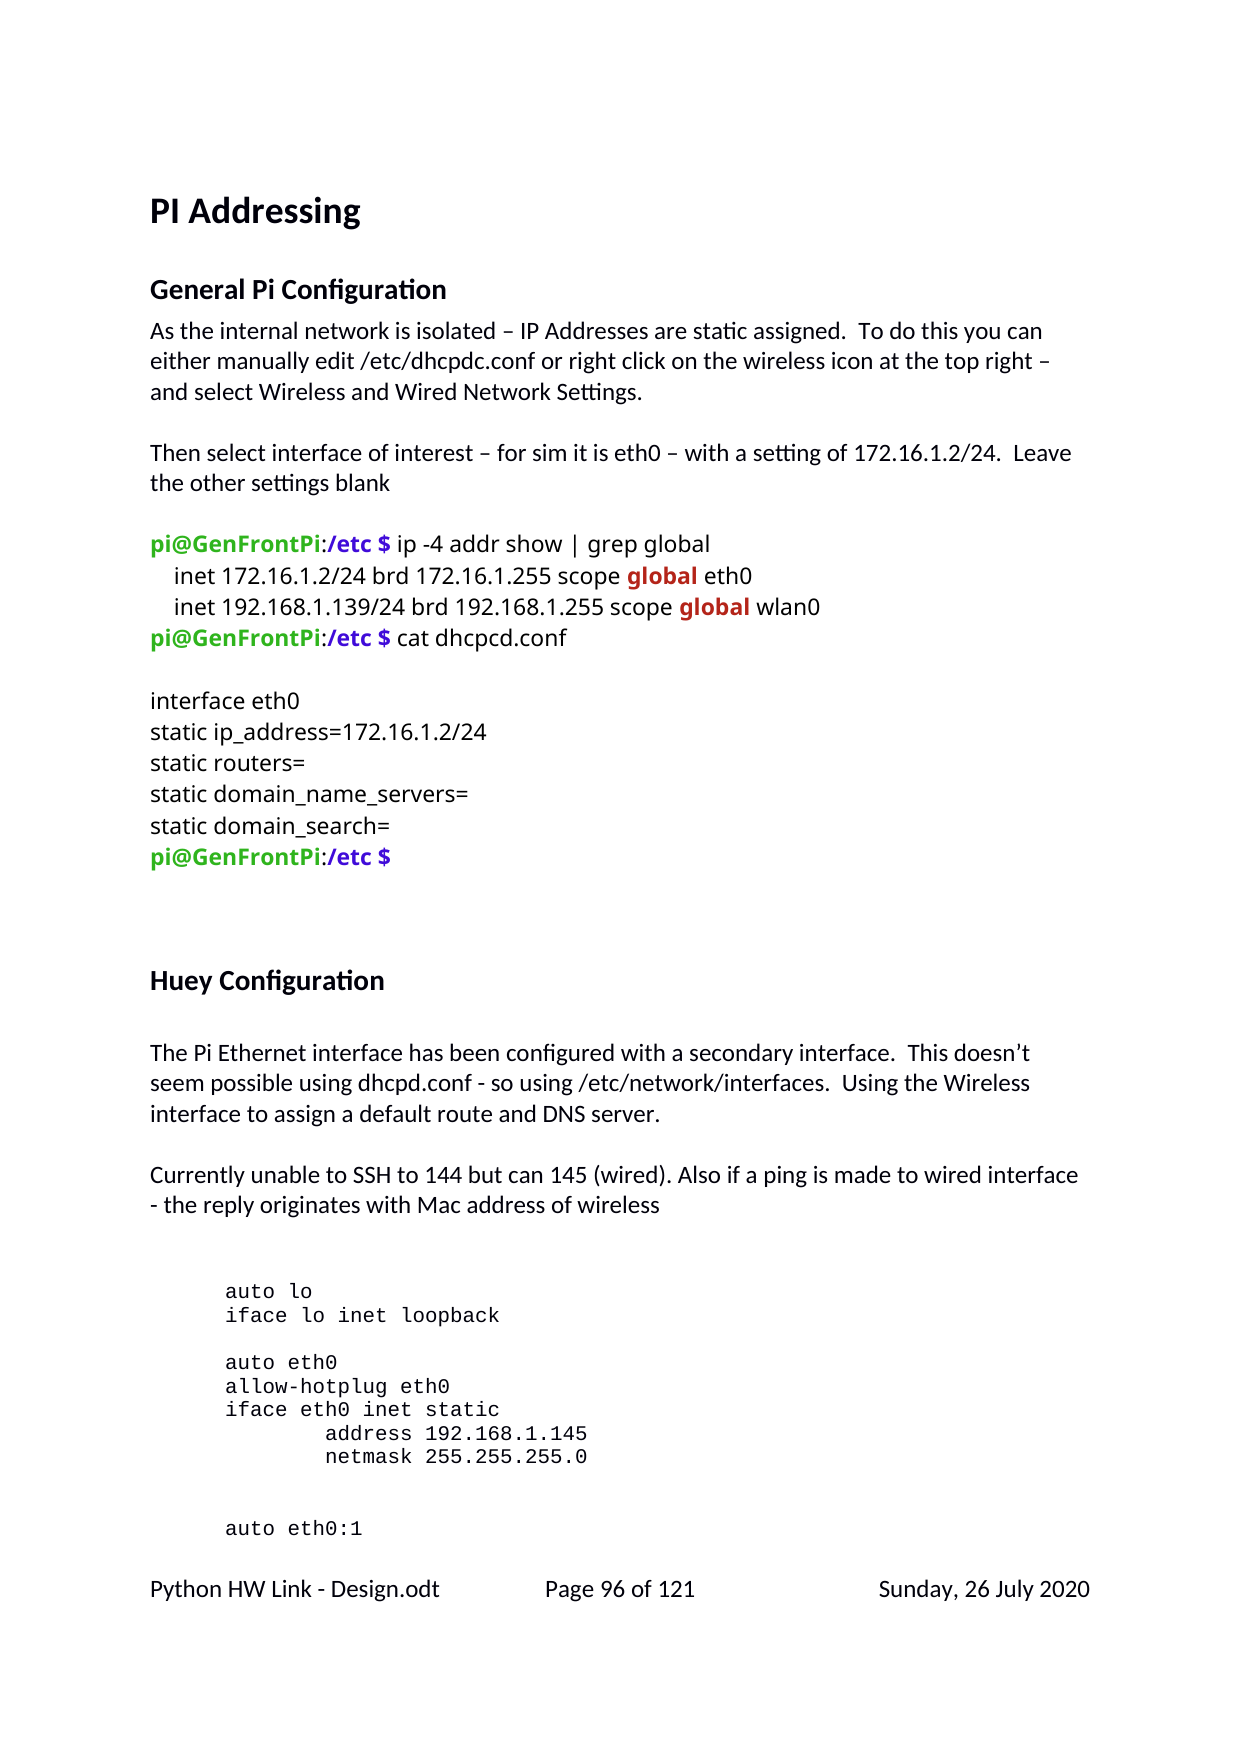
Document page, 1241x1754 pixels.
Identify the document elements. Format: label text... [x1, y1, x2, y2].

text pi@GenFrontPi:/etc $ ip -4 addr show | grep global [150, 528, 1090, 560]
text interface eth0 [150, 685, 1090, 716]
text pi@GenFrontPi:/etc $ cat dhcpcd.conf [150, 622, 1090, 653]
text Currently unable to SSH to 144 but can 145 (wired). Also if a ping is made to wired interface - the reply originates with Mac address of wireless [150, 1159, 1090, 1220]
text static routers= [150, 747, 1090, 778]
text static ip_address=172.16.1.2/24 [150, 716, 1090, 747]
subtitle General Pi Configuration [150, 271, 1090, 306]
text The Pi Ethernet interface has been configured with a secondary interface. This doesn’t seem possible using dhcpd.conf - so using /etc/network/interfaces. Using the Wireless interface to assign a default route and DNS server. [150, 1037, 1090, 1128]
subtitle PI Addressing [150, 187, 1090, 233]
text inet 172.16.1.2/24 brd 172.16.1.255 scope global eth0 [150, 560, 1090, 591]
text static domain_search= [150, 810, 1090, 841]
subtitle Huey Configuration [150, 962, 1090, 998]
text As the internal network is isolated – IP Addresses are static assigned. To do this you can either manually edit /etc/dhcpdc.conf or right click on the wireless icon at the top right – and select Wireless and Wired Network Settings. [150, 315, 1090, 406]
text auto lo iface lo inet loopback auto eth0 allow-hotplug eth0 iface eth0 inet static address 192.168.1.145 netmask 255.255.255.0 auto eth0:1 [225, 1251, 1090, 1541]
text inet 192.168.1.139/24 brd 192.168.1.255 scope global wlan0 [150, 591, 1090, 622]
text pi@GenFrontPi:/etc $ [150, 841, 1090, 872]
text Then select interface of interest – for sim it is eth0 – with a setting of 172.16.1.2/24. Leave the other settings blank [150, 437, 1090, 498]
text static domain_name_servers= [150, 778, 1090, 810]
